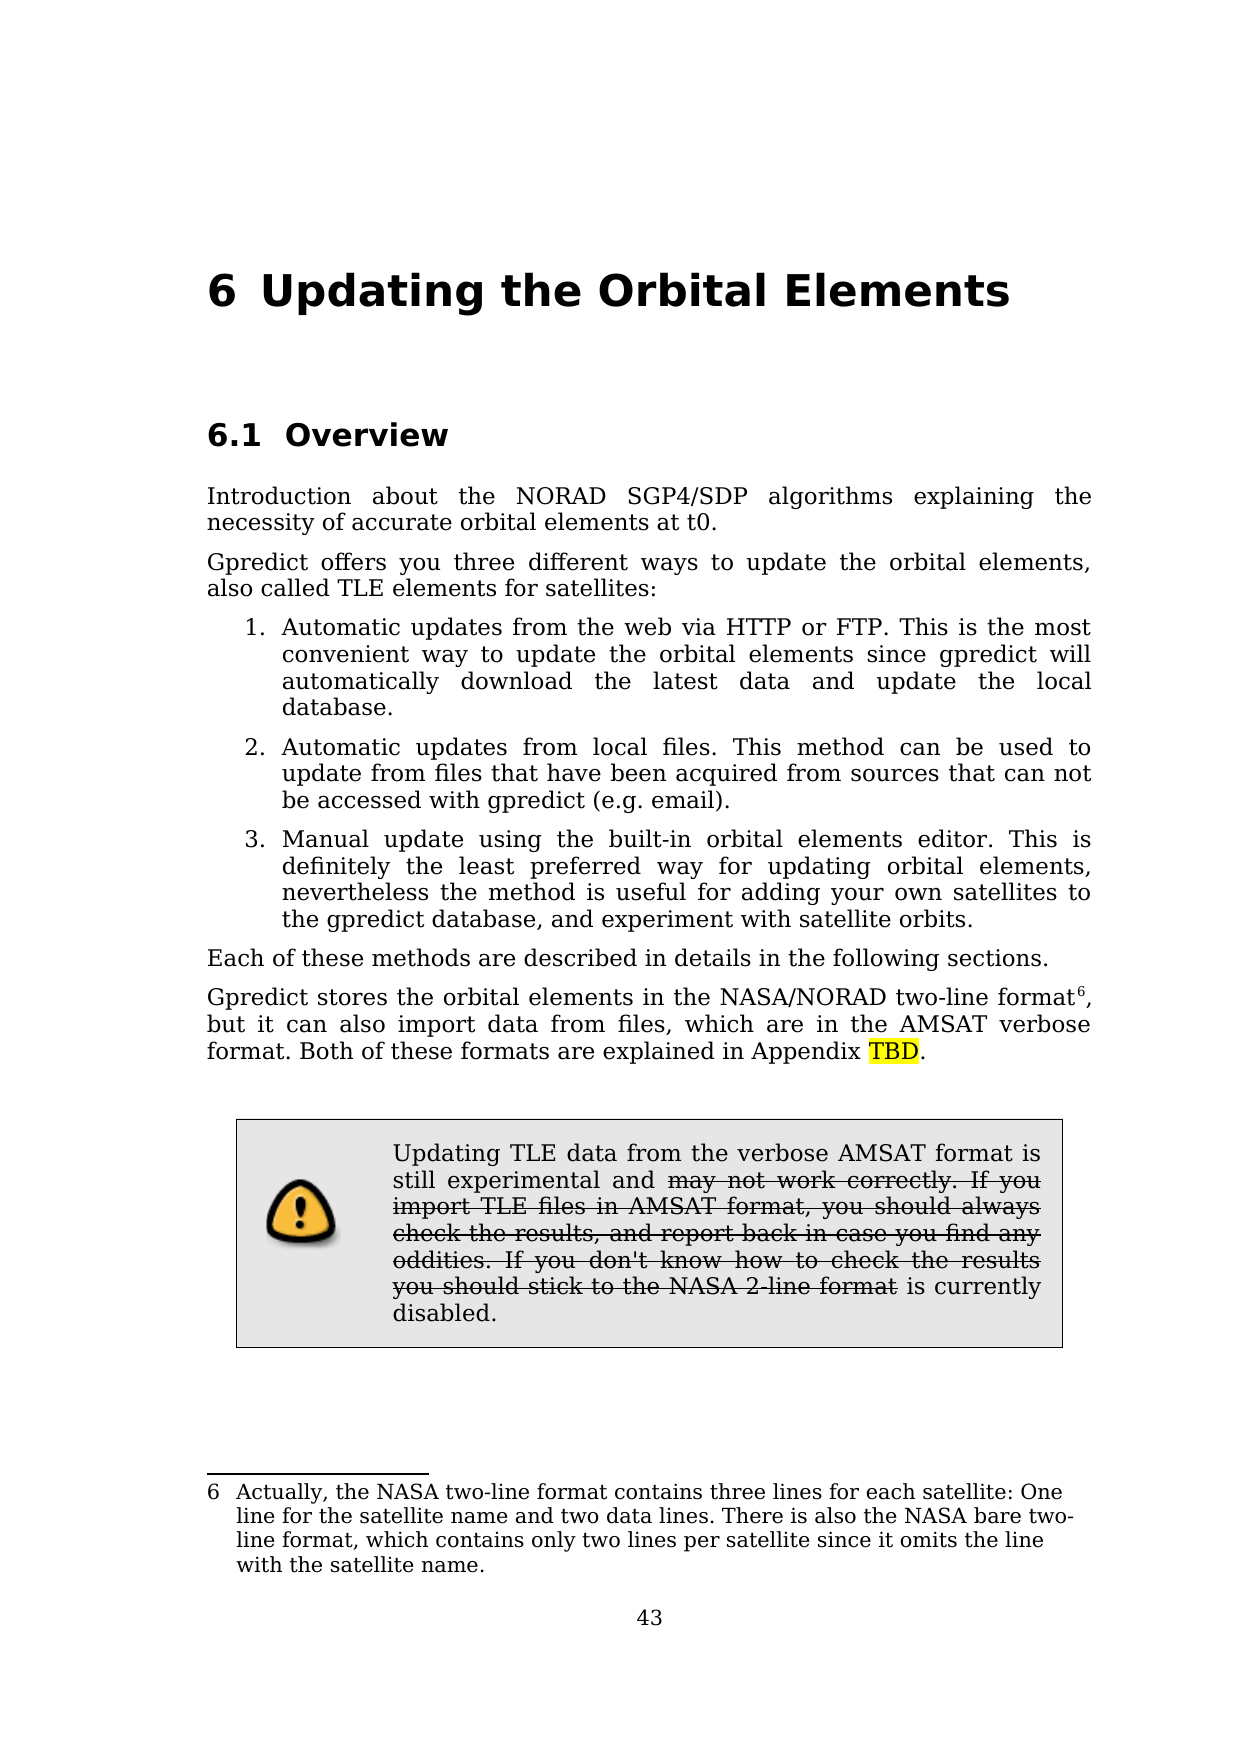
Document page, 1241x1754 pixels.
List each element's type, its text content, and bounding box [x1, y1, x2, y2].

text Each of these methods are described in details in the following sections. [207, 945, 1093, 972]
subtitle Updating the Orbital Elements [207, 266, 1093, 317]
picture [266, 1175, 342, 1251]
text Updating TLE data from the verbose AMSAT format is still experimental and may not work correctly. If you import TLE files in AMSAT format, you should always check the results, and report back in case you find any oddities. If you don't know how to check the results you should stick to the NASA 2-line format is currently disabled. [237, 1120, 1062, 1347]
subtitle Overview [207, 417, 1093, 453]
text Gpredict offers you three different ways to update the orbital elements, also called TLE elements for satellites: [207, 549, 1093, 602]
list Manual update using the built-in orbital elements editor. This is definitely the least preferred way for updating orbital elements, nevertheless the method is useful for adding your own satellites to the gpredict database, and experiment with satellite orbits. [244, 826, 1093, 933]
list Automatic updates from local files. This method can be used to update from files that have been acquired from sources that can not be accessed with gpredict (e.g. email). [244, 734, 1093, 814]
text Gpredict stores the orbital elements in the NASA/NORAD two-line format, but it can also import data from files, which are in the AMSAT verbose format. Both of these formats are explained in Appendix TBD. [207, 984, 1093, 1064]
list Automatic updates from the web via HTTP or FTP. This is the most convenient way to update the orbital elements since gpredict will automatically download the latest data and update the local database. [244, 614, 1093, 721]
text Actually, the NASA two-line format contains three lines for each satellite: One line for the satellite name and two data lines. There is also the NASA bare two-line format, which contains only two lines per satellite since it omits the line with the satellite name. [207, 1480, 1093, 1577]
text Introduction about the NORAD SGP4/SDP algorithms explaining the necessity of accurate orbital elements at t0. [207, 483, 1093, 536]
